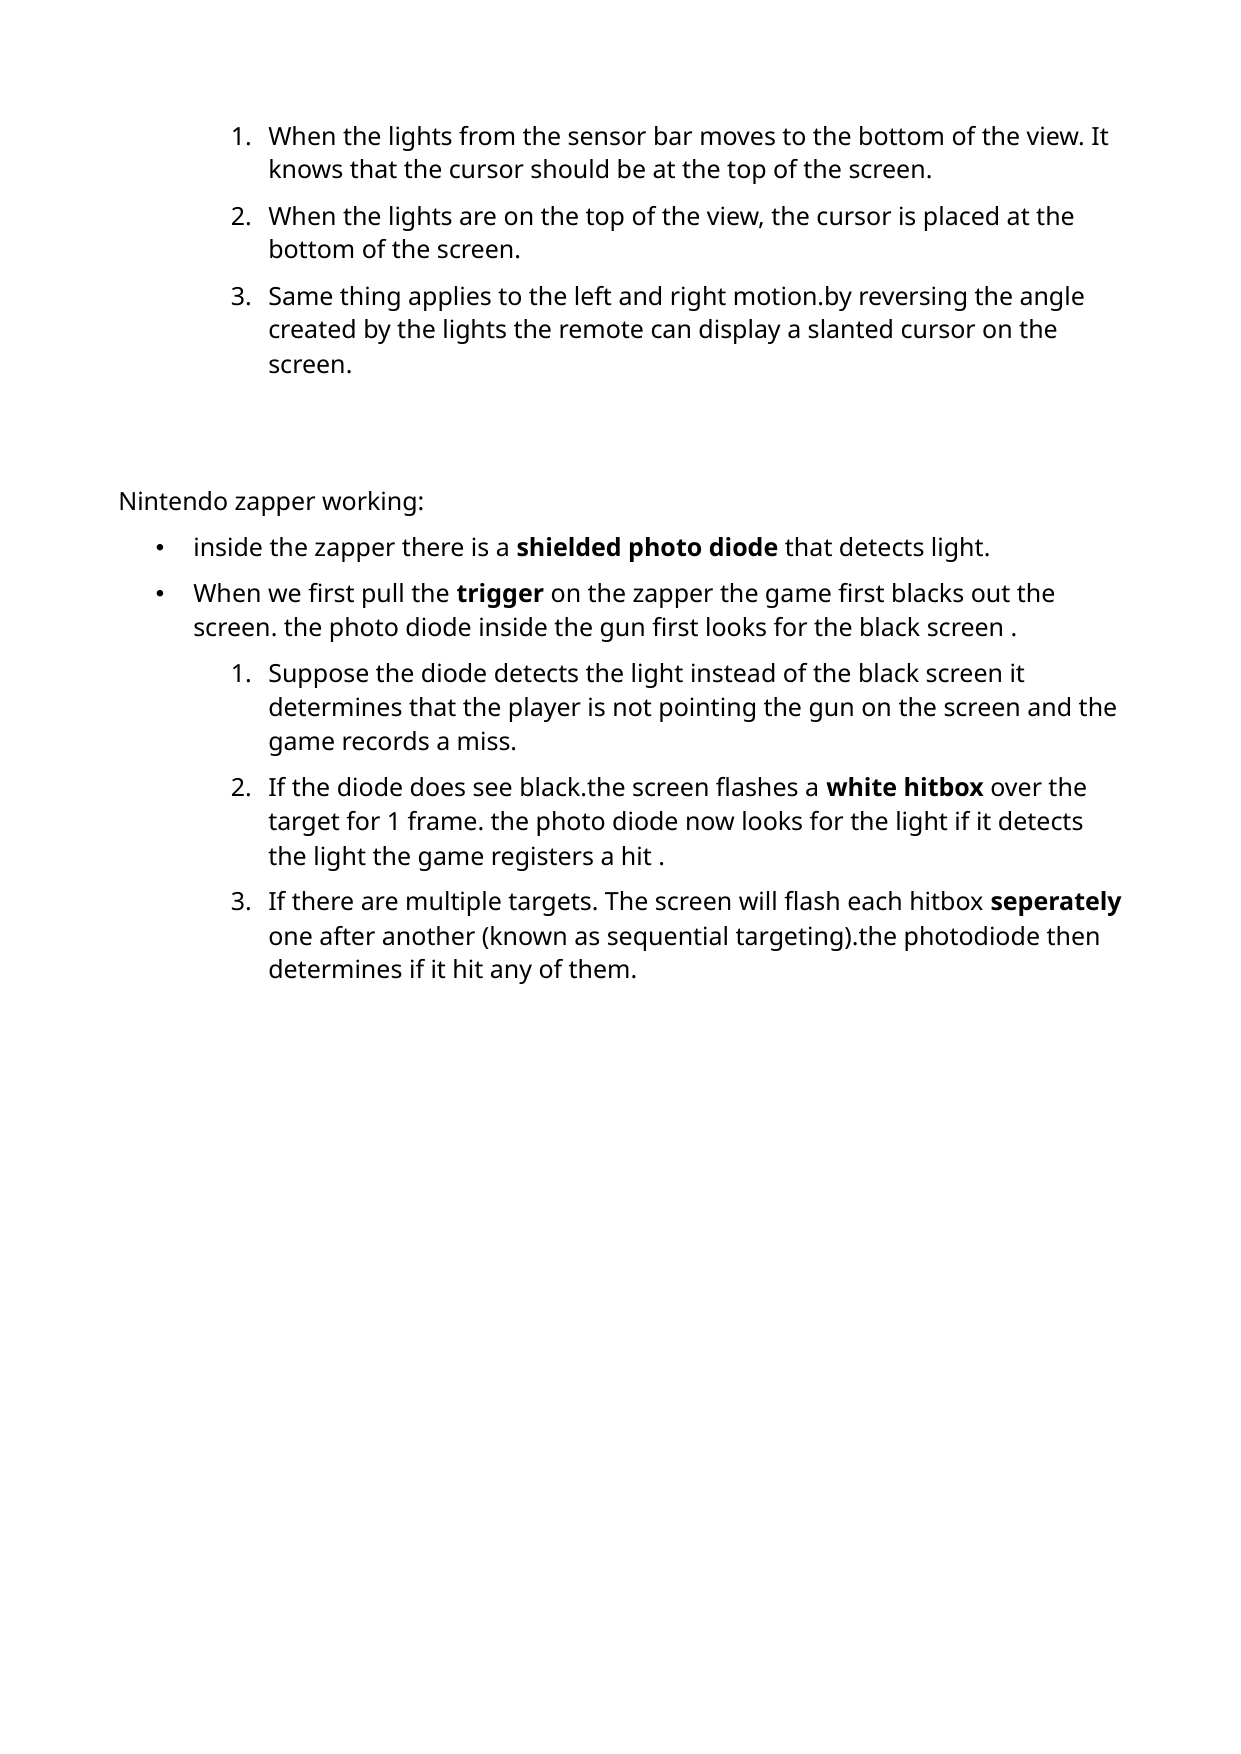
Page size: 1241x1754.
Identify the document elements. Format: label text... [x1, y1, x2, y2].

list If the diode does see black.the screen flashes a white hitbox over the target for 1 frame. the photo diode now looks for the light if it detects the light the game registers a hit . [231, 770, 1122, 872]
list Same thing applies to the left and right motion.by reversing the angle created by the lights the remote can display a slanted cursor on the screen. [231, 278, 1122, 380]
list When the lights from the sensor bar moves to the bottom of the view. It knows that the cursor should be at the top of the screen. [231, 118, 1122, 186]
list If there are multiple targets. The screen will flash each hitbox seperately one after another (known as sequential targeting).the photodiode then determines if it hit any of them. [231, 884, 1122, 986]
list inside the zapper there is a shielded photo diode that detects light. [156, 530, 1122, 564]
list When the lights are on the top of the view, the cursor is placed at the bottom of the screen. [231, 198, 1122, 266]
list When we first pull the trigger on the zapper the game first blacks out the screen. the photo diode inside the gun first looks for the black screen . [156, 576, 1122, 644]
text Nintendo zapper working: [118, 484, 1122, 518]
list Suppose the diode detects the light instead of the black screen it determines that the player is not pointing the gun on the screen and the game records a miss. [231, 656, 1122, 758]
